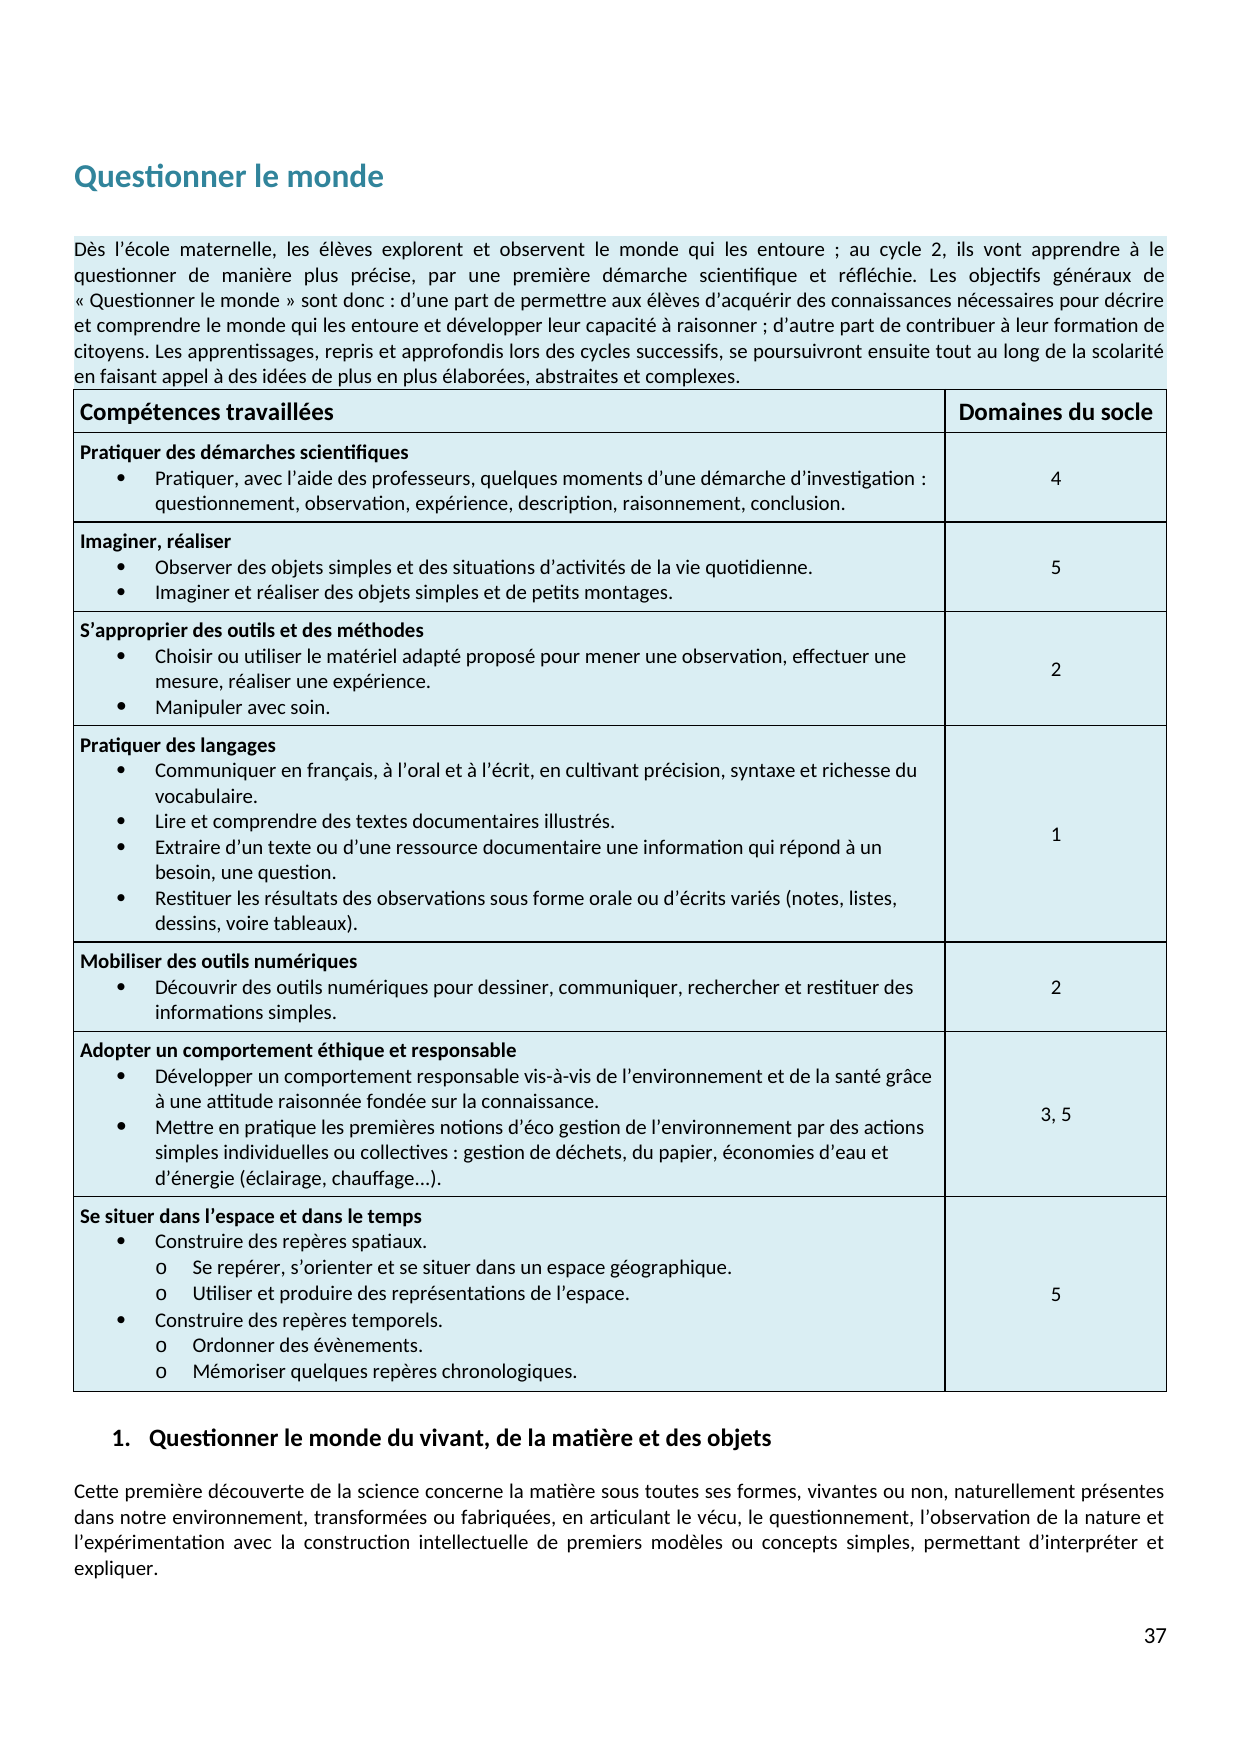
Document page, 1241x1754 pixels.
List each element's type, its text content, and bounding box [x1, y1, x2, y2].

text Dès l’école maternelle, les élèves explorent et observent le monde qui les entoure ; au cycle 2, ils vont apprendre à le questionner de manière plus précise, par une première démarche scientifique et réfléchie. Les objectifs généraux de « Questionner le monde » sont donc : d’une part de permettre aux élèves d’acquérir des connaissances nécessaires pour décrire et comprendre le monde qui les entoure et développer leur capacité à raisonner ; d’autre part de contribuer à leur formation de citoyens. Les apprentissages, repris et approfondis lors des cycles successifs, se poursuivront ensuite tout au long de la scolarité en faisant appel à des idées de plus en plus élaborées, abstraites et complexes. [74, 236, 1167, 389]
table_cell Imaginer, réaliser Observer des objets simples et des situations d’activités de la vie quotidienne. Imaginer et réaliser des objets simples et de petits montages. [74, 523, 944, 611]
table_cell Adopter un comportement éthique et responsable Développer un comportement responsable vis-à-vis de l’environnement et de la santé grâce à une attitude raisonnée fondée sur la connaissance. Mettre en pratique les premières notions d’éco gestion de l’environnement par des actions simples individuelles ou collectives : gestion de déchets, du papier, économies d’eau et d’énergie (éclairage, chauffage...). [74, 1032, 944, 1196]
table_cell 3, 5 [946, 1032, 1166, 1196]
table_cell 1 [946, 726, 1166, 941]
table_cell Mobiliser des outils numériques Découvrir des outils numériques pour dessiner, communiquer, rechercher et restituer des informations simples. [74, 943, 944, 1031]
text Cette première découverte de la science concerne la matière sous toutes ses formes, vivantes ou non, naturellement présentes dans notre environnement, transformées ou fabriquées, en articulant le vécu, le questionnement, l’observation de la nature et l’expérimentation avec la construction intellectuelle de premiers modèles ou concepts simples, permettant d’interpréter et expliquer. [74, 1478, 1167, 1580]
table_cell 2 [946, 612, 1166, 725]
table_cell 4 [946, 433, 1166, 521]
table_cell Pratiquer des démarches scientifiques Pratiquer, avec l’aide des professeurs, quelques moments d’une démarche d’investigation : questionnement, observation, expérience, description, raisonnement, conclusion. [74, 433, 944, 521]
table_cell 5 [946, 523, 1166, 611]
table_header Compétences travaillées [74, 390, 944, 432]
table_cell Se situer dans l’espace et dans le temps Construire des repères spatiaux. Se repérer, s’orienter et se situer dans un espace géographique. Utiliser et produire des représentations de l’espace. Construire des repères temporels. Ordonner des évènements. Mémoriser quelques repères chronologiques. [74, 1197, 944, 1391]
table_cell S’approprier des outils et des méthodes Choisir ou utiliser le matériel adapté proposé pour mener une observation, effectuer une mesure, réaliser une expérience. Manipuler avec soin. [74, 612, 944, 725]
table_cell 5 [946, 1197, 1166, 1391]
list Questionner le monde du vivant, de la matière et des objets [111, 1423, 1167, 1453]
table_cell Pratiquer des langages Communiquer en français, à l’oral et à l’écrit, en cultivant précision, syntaxe et richesse du vocabulaire. Lire et comprendre des textes documentaires illustrés. Extraire d’un texte ou d’une ressource documentaire une information qui répond à un besoin, une question. Restituer les résultats des observations sous forme orale ou d’écrits variés (notes, listes, dessins, voire tableaux). [74, 726, 944, 941]
table_cell 2 [946, 943, 1166, 1031]
text Questionner le monde [74, 155, 1167, 196]
table_header Domaines du socle [946, 390, 1166, 432]
